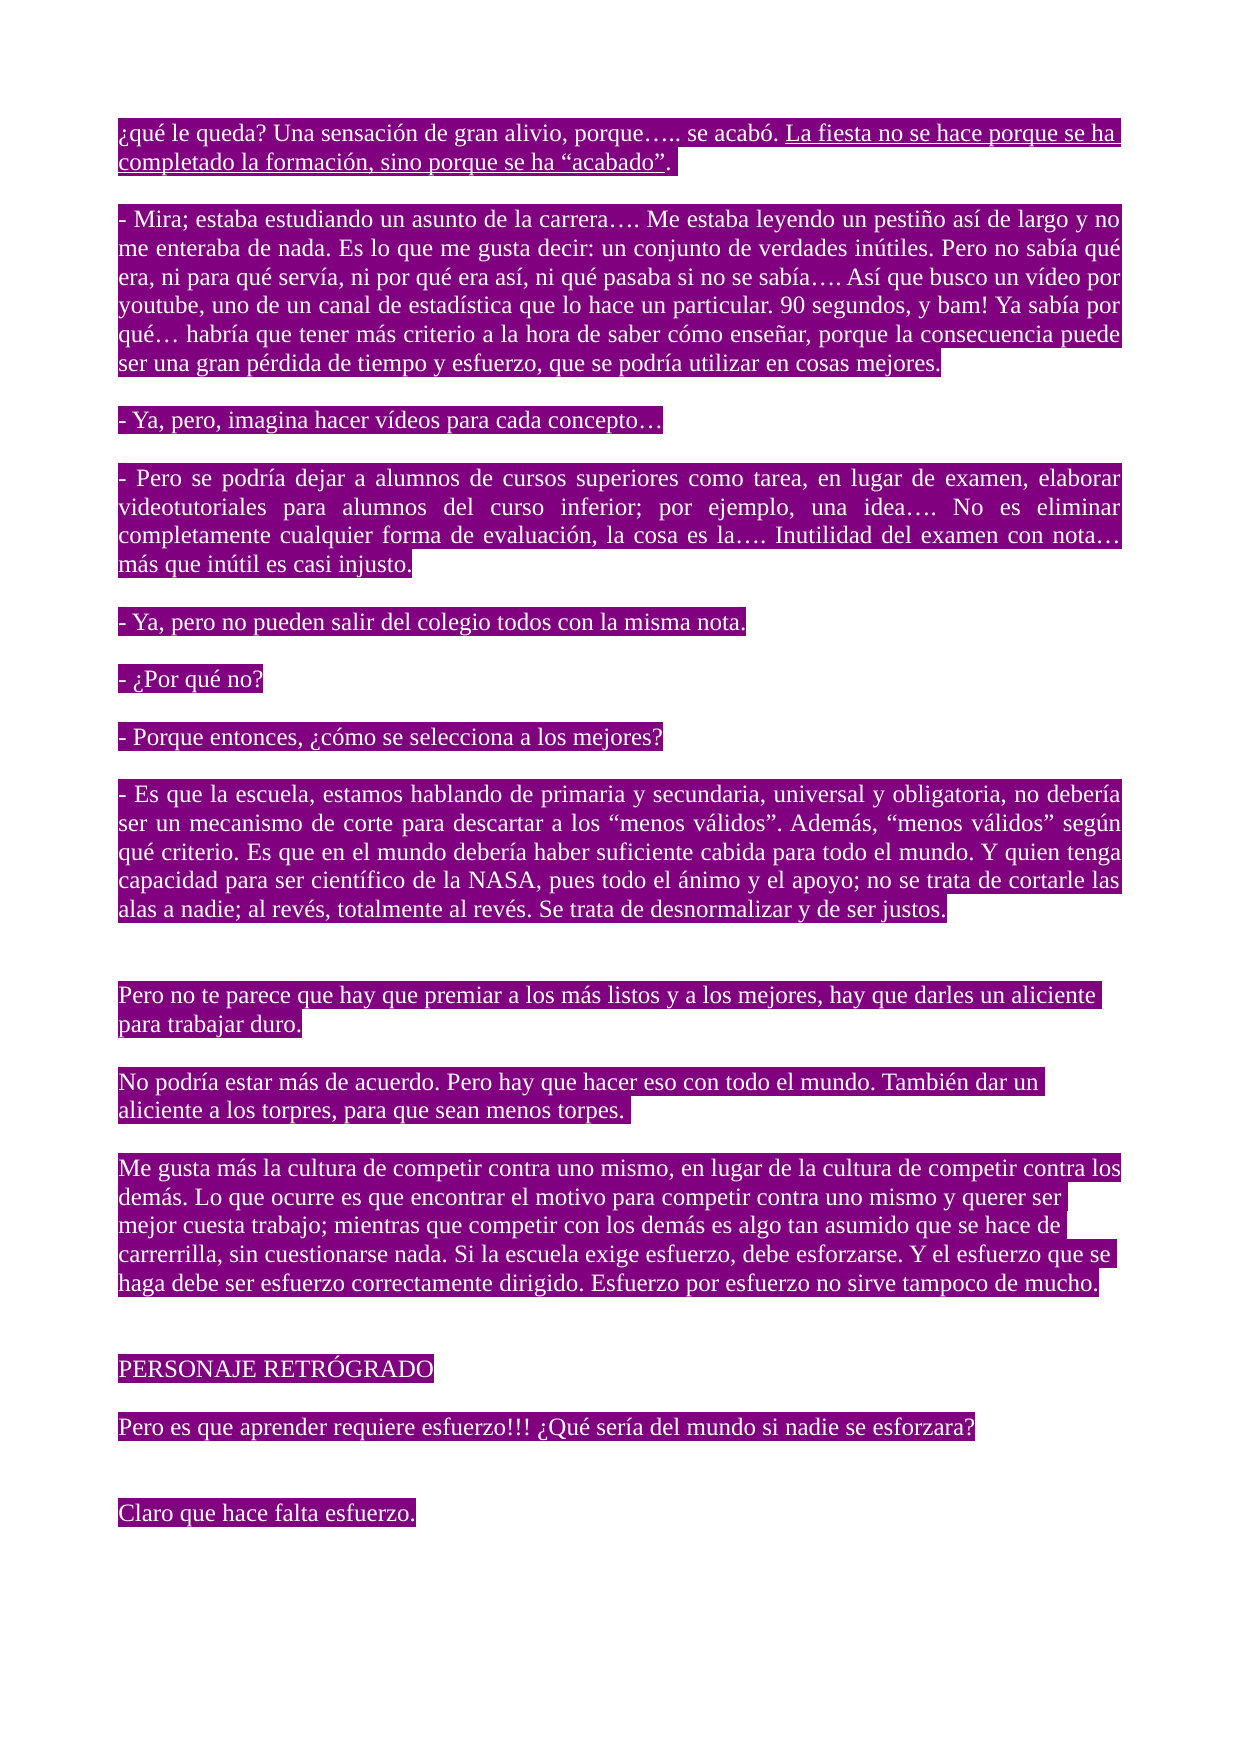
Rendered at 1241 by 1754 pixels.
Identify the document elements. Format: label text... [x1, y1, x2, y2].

text No podría estar más de acuerdo. Pero hay que hacer eso con todo el mundo. También dar un aliciente a los torpres, para que sean menos torpes. [118, 1067, 1122, 1124]
text - Ya, pero no pueden salir del colegio todos con la misma nota. [118, 607, 1122, 636]
text Me gusta más la cultura de competir contra uno mismo, en lugar de la cultura de competir contra los demás. Lo que ocurre es que encontrar el motivo para competir contra uno mismo y querer ser mejor cuesta trabajo; mientras que competir con los demás es algo tan asumido que se hace de carrerrilla, sin cuestionarse nada. Si la escuela exige esfuerzo, debe esforzarse. Y el esfuerzo que se haga debe ser esfuerzo correctamente dirigido. Esfuerzo por esfuerzo no sirve tampoco de mucho. [118, 1153, 1122, 1297]
text PERSONAJE RETRÓGRADO [118, 1354, 1122, 1383]
text - ¿Por qué no? [118, 664, 1122, 693]
text - Porque entonces, ¿cómo se selecciona a los mejores? [118, 722, 1122, 751]
text - Pero se podría dejar a alumnos de cursos superiores como tarea, en lugar de examen, elaborar videotutoriales para alumnos del curso inferior; por ejemplo, una idea…. No es eliminar completamente cualquier forma de evaluación, la cosa es la…. Inutilidad del examen con nota… más que inútil es casi injusto. [118, 463, 1122, 578]
text - Ya, pero, imagina hacer vídeos para cada concepto… [118, 406, 1122, 434]
text Pero es que aprender requiere esfuerzo!!! ¿Qué sería del mundo si nadie se esforzara? [118, 1412, 1122, 1441]
text - Es que la escuela, estamos hablando de primaria y secundaria, universal y obligatoria, no debería ser un mecanismo de corte para descartar a los “menos válidos”. Además, “menos válidos” según qué criterio. Es que en el mundo debería haber suficiente cabida para todo el mundo. Y quien tenga capacidad para ser científico de la NASA, pues todo el ánimo y el apoyo; no se trata de cortarle las alas a nadie; al revés, totalmente al revés. Se trata de desnormalizar y de ser justos. [118, 779, 1122, 923]
text Pero no te parece que hay que premiar a los más listos y a los mejores, hay que darles un aliciente para trabajar duro. [118, 981, 1122, 1038]
text Claro que hace falta esfuerzo. [118, 1498, 1122, 1527]
text - Mira; estaba estudiando un asunto de la carrera…. Me estaba leyendo un pestiño así de largo y no me enteraba de nada. Es lo que me gusta decir: un conjunto de verdades inútiles. Pero no sabía qué era, ni para qué servía, ni por qué era así, ni qué pasaba si no se sabía…. Así que busco un vídeo por youtube, uno de un canal de estadística que lo hace un particular. 90 segundos, y bam! Ya sabía por qué… habría que tener más criterio a la hora de saber cómo enseñar, porque la consecuencia puede ser una gran pérdida de tiempo y esfuerzo, que se podría utilizar en cosas mejores. [118, 204, 1122, 377]
text ¿qué le queda? Una sensación de gran alivio, porque….. se acabó. La fiesta no se hace porque se ha completado la formación, sino porque se ha “acabado”. [118, 118, 1122, 176]
